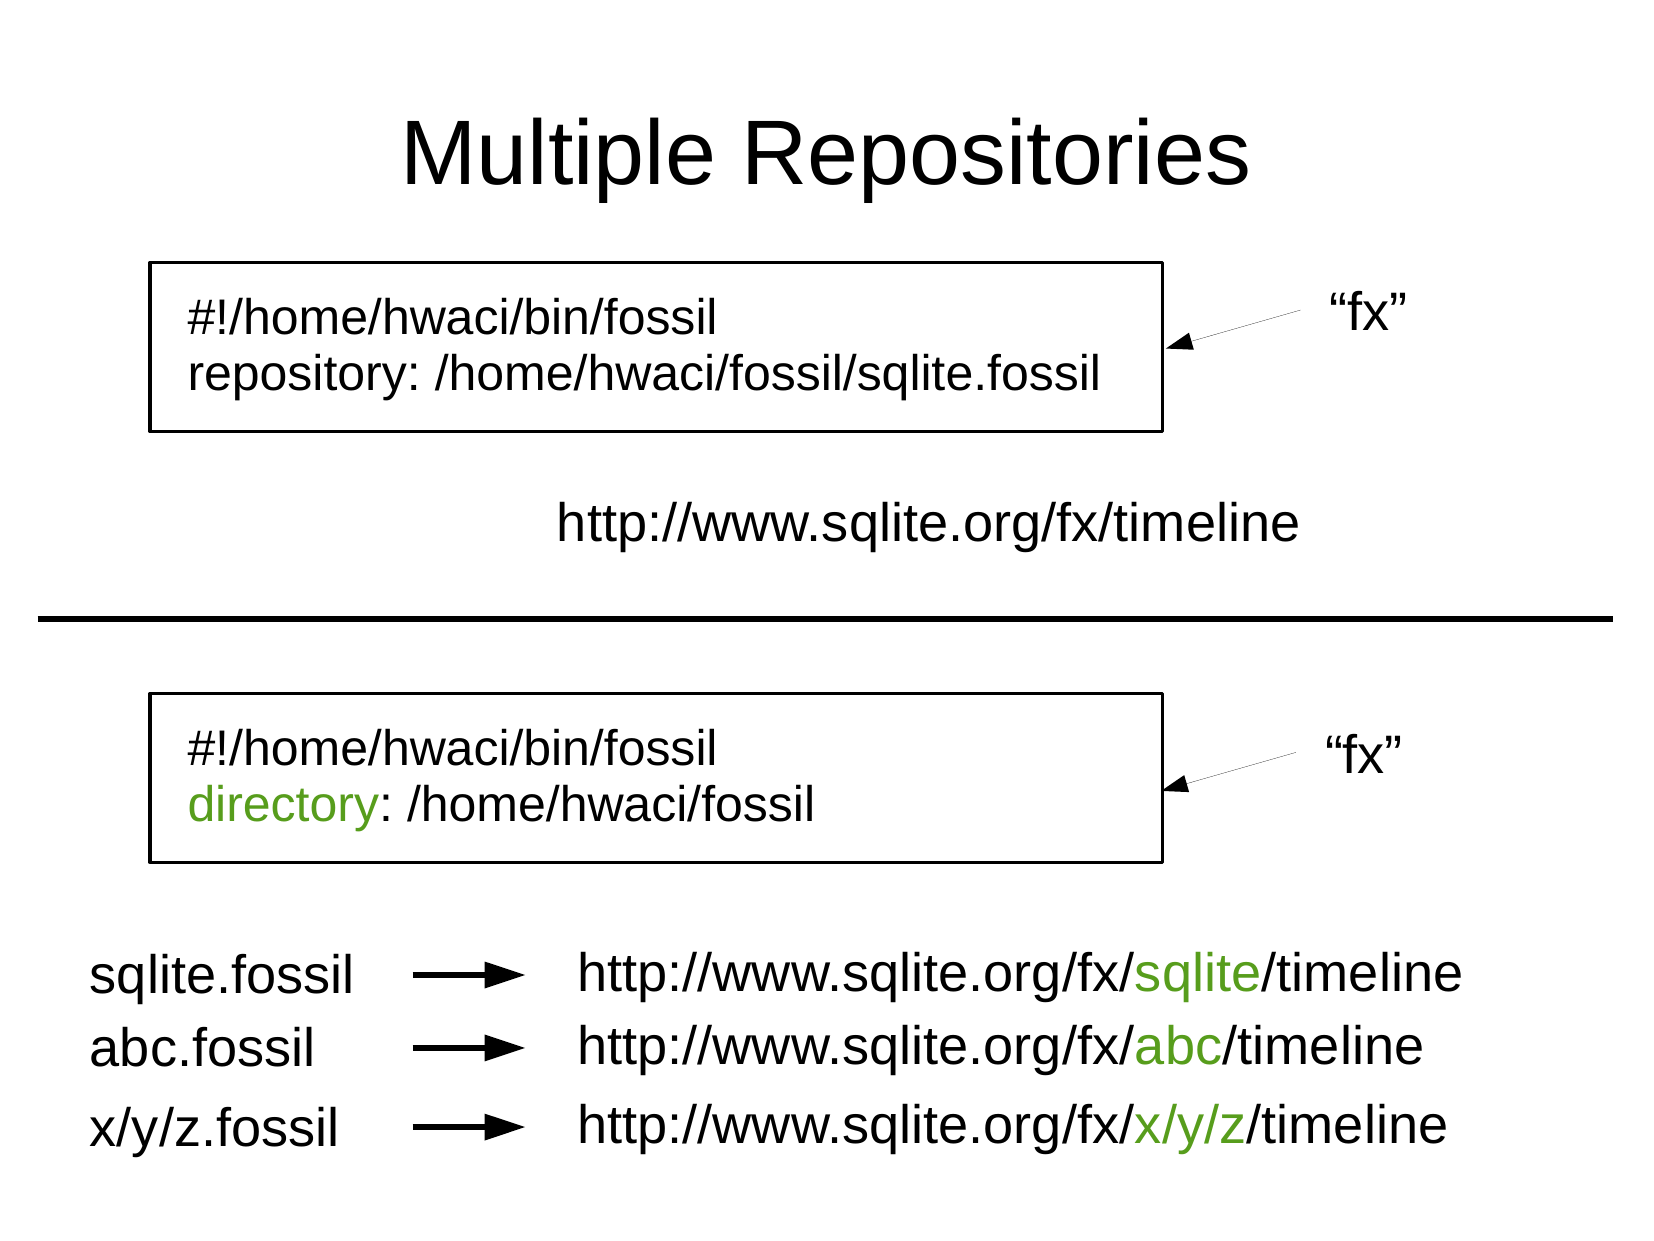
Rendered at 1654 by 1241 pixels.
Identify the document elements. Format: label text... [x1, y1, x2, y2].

text_box #!/home/hwaci/bin/fossil directory: /home/hwaci/fossil [150, 693, 1163, 863]
text_box abc.fossil [75, 1015, 331, 1088]
text_box “fx” [1310, 716, 1418, 794]
title Multiple Repositories [82, 49, 1571, 257]
text_box http://www.sqlite.org/fx/abc/timeline [562, 1008, 1438, 1086]
text_box #!/home/hwaci/bin/fossil repository: /home/hwaci/fossil/sqlite.fossil [150, 262, 1163, 432]
text_box “fx” [1314, 274, 1423, 352]
text_box http://www.sqlite.org/fx/x/y/z/timeline [562, 1087, 1462, 1165]
text_box x/y/z.fossil [75, 1089, 355, 1167]
text_box sqlite.fossil [75, 937, 370, 1015]
text_box http://www.sqlite.org/fx/timeline [542, 485, 1316, 563]
text_box http://www.sqlite.org/fx/sqlite/timeline [562, 935, 1477, 1013]
